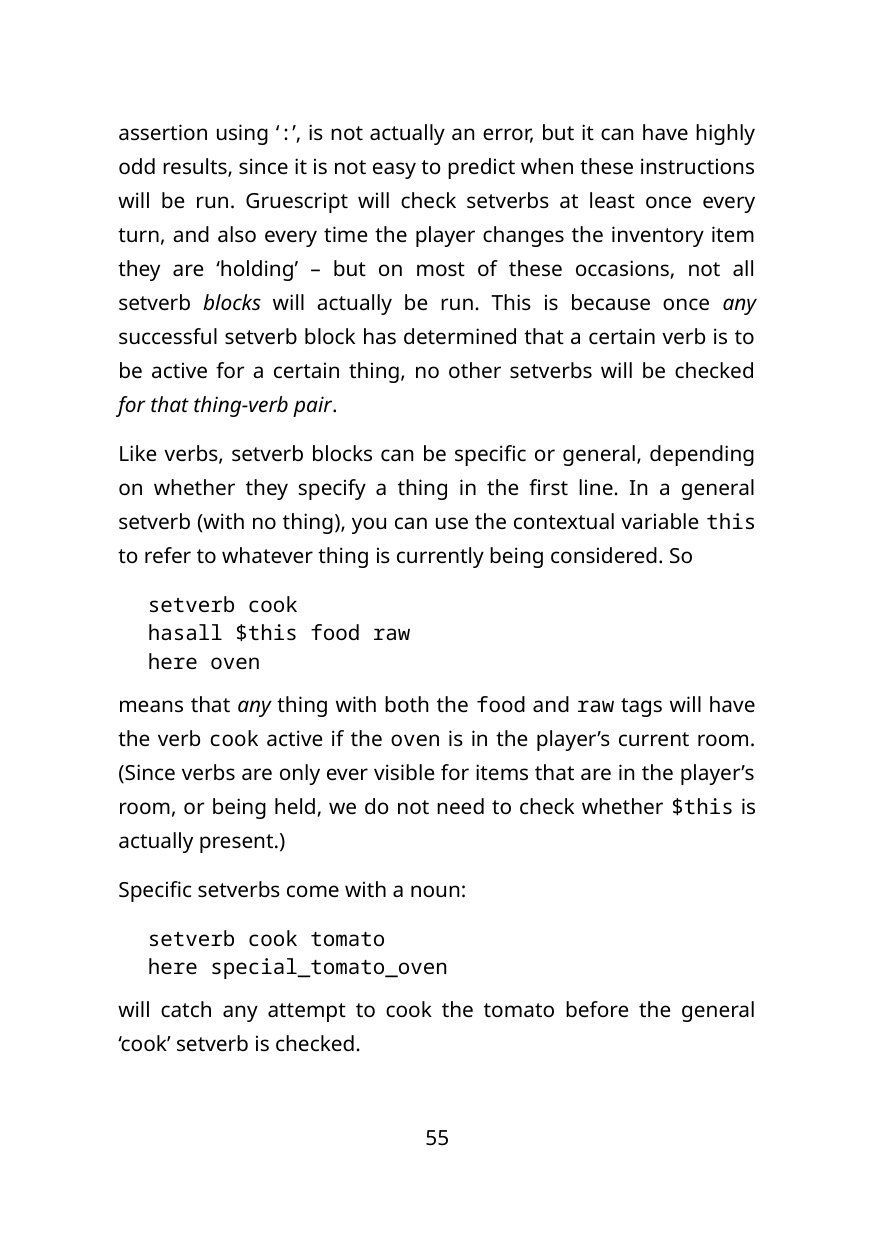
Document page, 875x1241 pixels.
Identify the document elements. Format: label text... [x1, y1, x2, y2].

text means that any thing with both the food and raw tags will have the verb cook active if the oven is in the player’s current room. (Since verbs are only ever visible for items that are in the player’s room, or being held, we do not need to check whether $this is actually present.) [118, 690, 756, 855]
text hasall $this food raw [148, 618, 756, 647]
text here special_tomato_oven [148, 952, 756, 981]
text will catch any attempt to cook the tomato before the general ‘cook’ setverb is checked. [118, 995, 756, 1058]
text setverb cook [148, 590, 756, 618]
text Like verbs, setverb blocks can be specific or general, depending on whether they specify a thing in the first line. In a general setverb (with no thing), you can use the contextual variable this to refer to whatever thing is currently being considered. So [118, 439, 756, 570]
text assertion using ‘:’, is not actually an error, but it can have highly odd results, since it is not easy to predict when these instructions will be run. Gruescript will check setverbs at least once every turn, and also every time the player changes the inventory item they are ‘holding’ – but on most of these occasions, not all setverb blocks will actually be run. This is because once any successful setverb block has determined that a certain verb is to be active for a certain thing, no other setverbs will be checked for that thing-verb pair. [118, 118, 756, 419]
text setverb cook tomato [148, 924, 756, 952]
text here oven [148, 647, 756, 675]
text Specific setverbs come with a noun: [118, 875, 756, 903]
